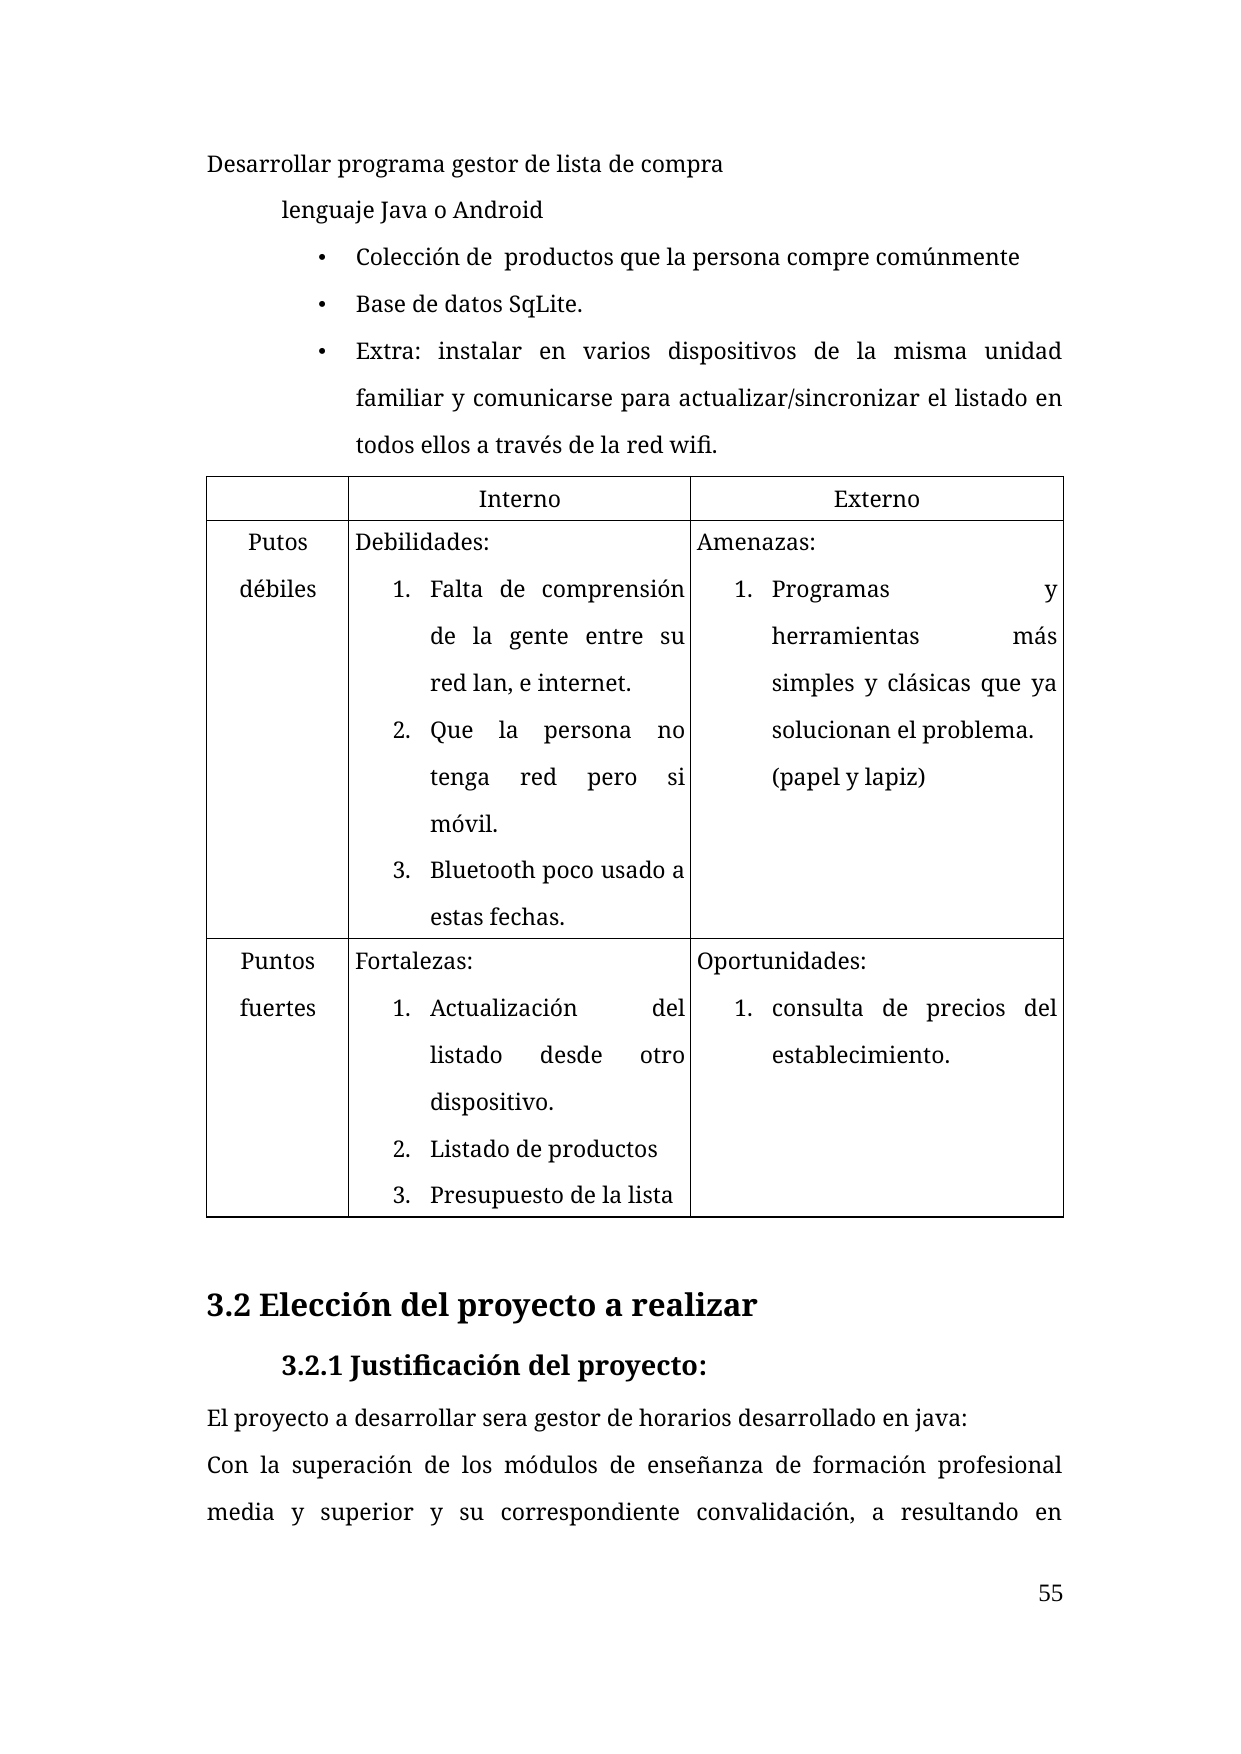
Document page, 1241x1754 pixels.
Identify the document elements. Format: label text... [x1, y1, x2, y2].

table_header [207, 477, 348, 519]
text lenguaje Java o Android [207, 194, 1063, 226]
table_cell Debilidades: Falta de comprensión de la gente entre su red lan, e internet. Que la persona no tenga red pero si móvil. Bluetooth poco usado a estas fechas. [349, 521, 690, 938]
table_header Externo [691, 477, 1063, 519]
table_header Interno [349, 477, 690, 519]
list Base de datos SqLite. [318, 288, 1063, 319]
table_cell Amenazas: Programas y herramientas más simples y clásicas que ya solucionan el problema. (papel y lapiz) [691, 521, 1063, 938]
list Extra: instalar en varios dispositivos de la misma unidad familiar y comunicarse para actualizar/sincronizar el listado en todos ellos a través de la red wifi. [318, 335, 1063, 460]
text 3.2.1 Justificación del proyecto: [207, 1347, 1063, 1383]
list Colección de productos que la persona compre comúnmente [318, 241, 1063, 273]
text El proyecto a desarrollar sera gestor de horarios desarrollado en java: [207, 1402, 1063, 1433]
text 3.2 Elección del proyecto a realizar [207, 1283, 1063, 1325]
table_cell Fortalezas: Actualización del listado desde otro dispositivo. Listado de productos Presupuesto de la lista [349, 939, 690, 1216]
table_cell Oportunidades: consulta de precios del establecimiento. [691, 939, 1063, 1216]
table_cell Putos débiles [207, 521, 348, 938]
text Con la superación de los módulos de enseñanza de formación profesional media y superior y su correspondiente convalidación, a resultando en [207, 1449, 1063, 1527]
table_cell Puntos fuertes [207, 939, 348, 1216]
text Desarrollar programa gestor de lista de compra [207, 148, 1063, 179]
